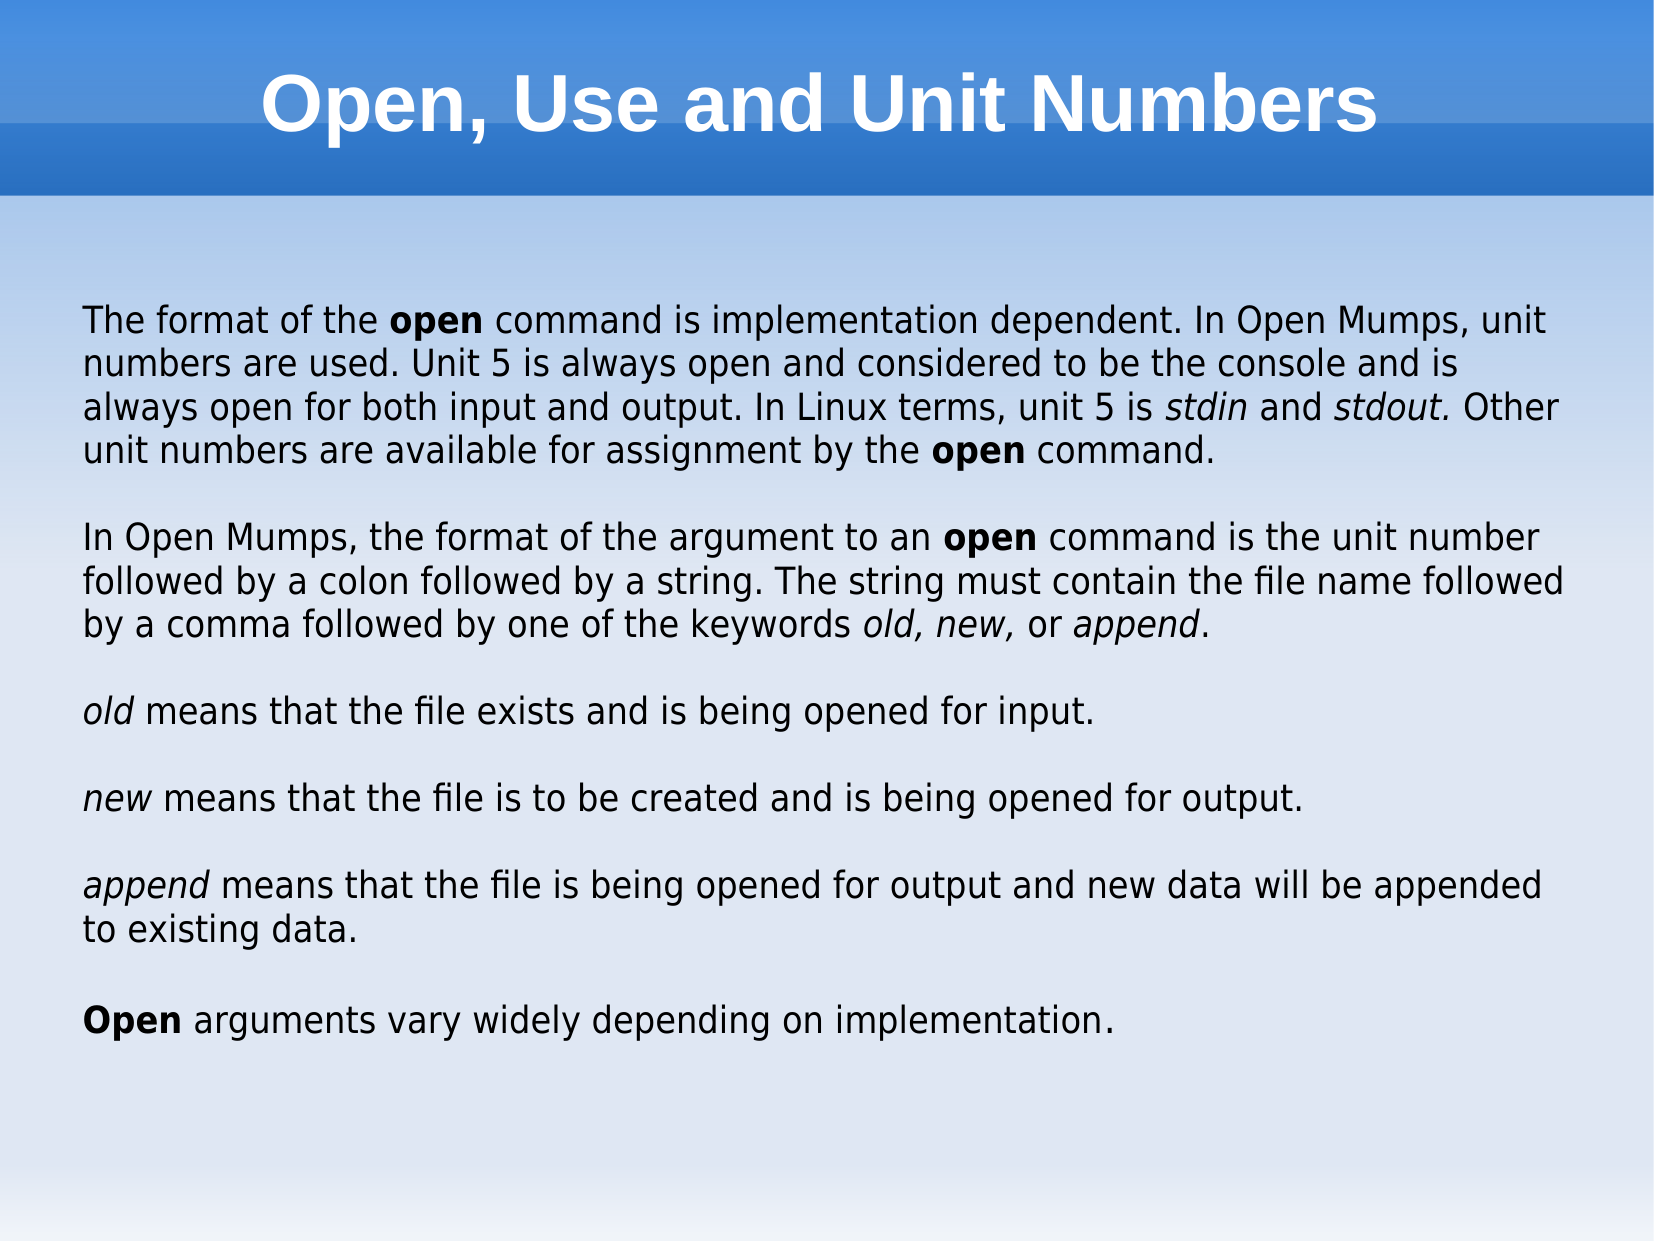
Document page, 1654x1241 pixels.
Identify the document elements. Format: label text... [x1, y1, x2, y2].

subtitle The format of the open command is implementation dependent. In Open Mumps, unit numbers are used. Unit 5 is always open and considered to be the console and is always open for both input and output. In Linux terms, unit 5 is stdin and stdout. Other unit numbers are available for assignment by the open command. In Open Mumps, the format of the argument to an open command is the unit number followed by a colon followed by a string. The string must contain the file name followed by a comma followed by one of the keywords old, new, or append. old means that the file exists and is being opened for input. new means that the file is to be created and is being opened for output. append means that the file is being opened for output and new data will be appended to existing data. Open arguments vary widely depending on implementation. [82, 214, 1571, 1185]
picture [0, 0, 1654, 1241]
title Open, Use and Unit Numbers [76, 0, 1565, 208]
